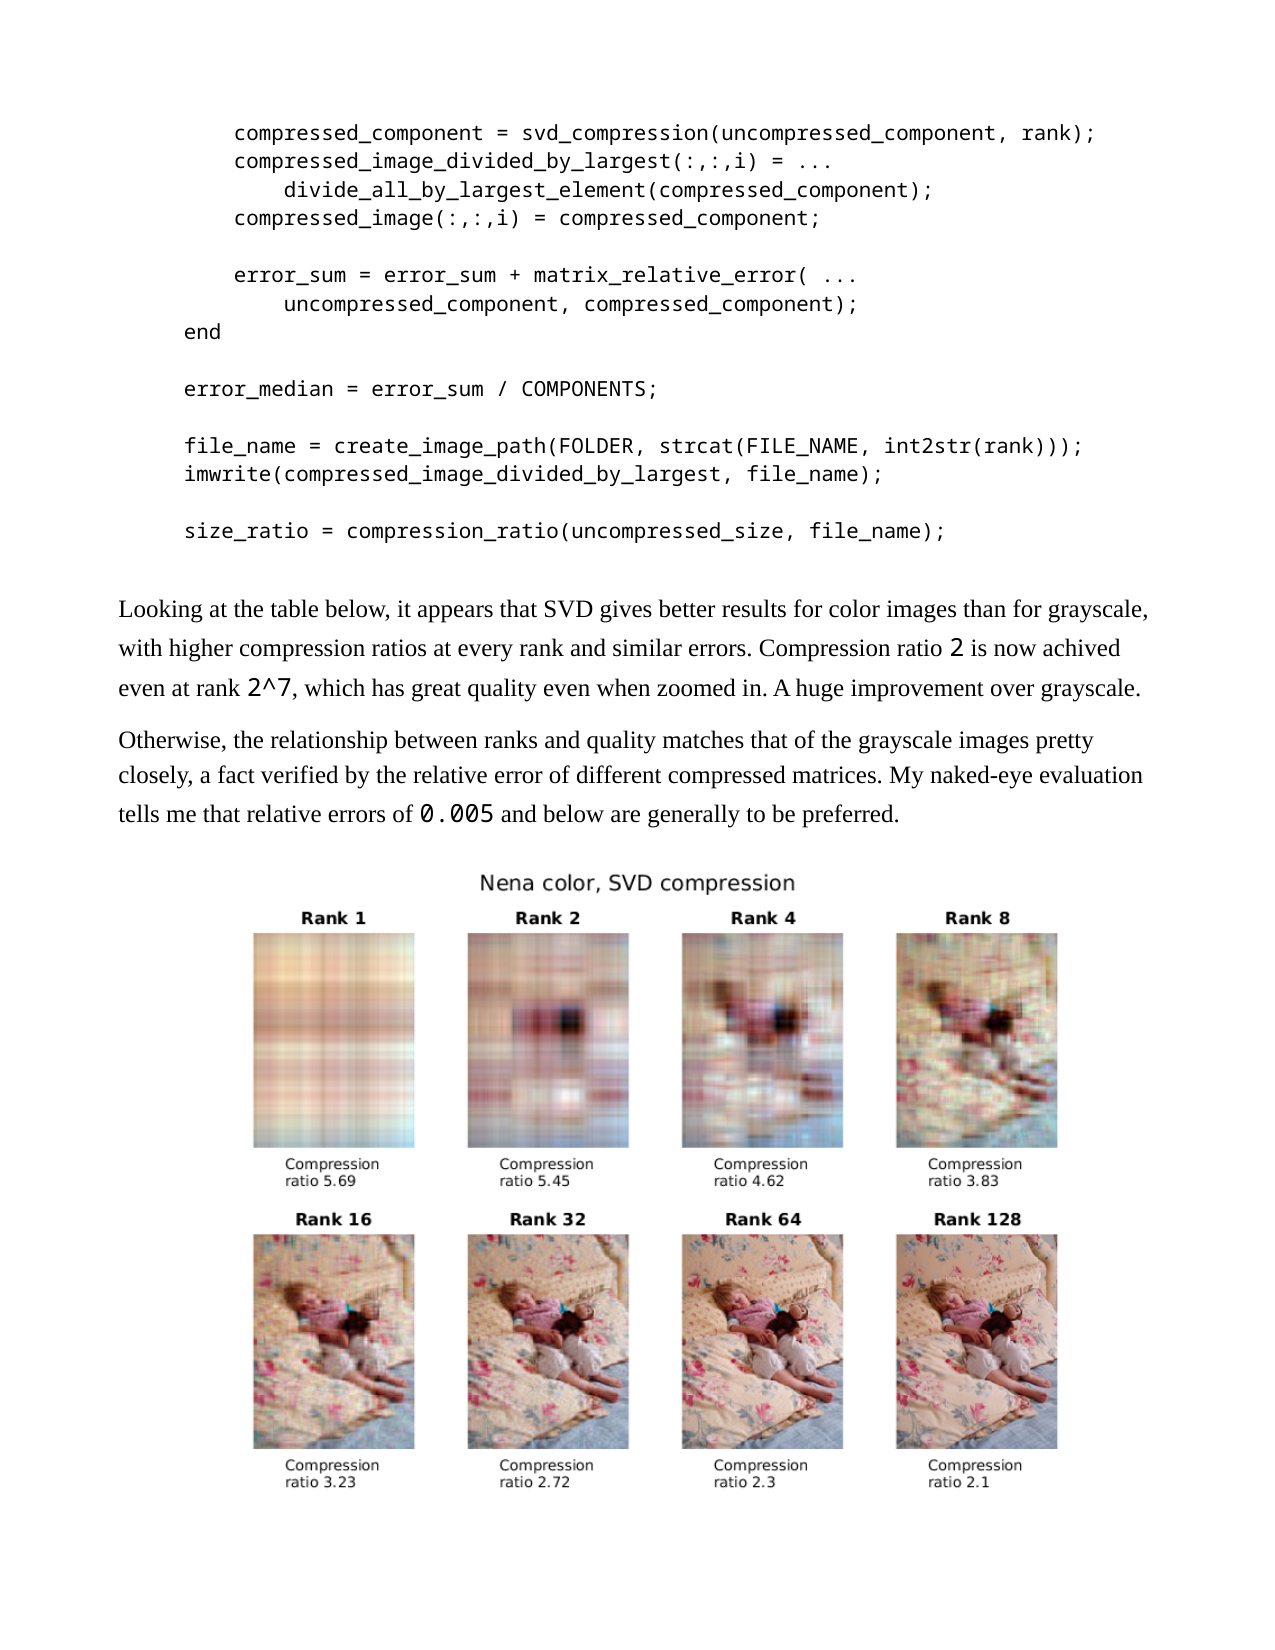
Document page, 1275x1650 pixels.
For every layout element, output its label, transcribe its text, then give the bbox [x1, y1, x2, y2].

text error_sum = error_sum + matrix_relative_error( ... [184, 260, 1157, 289]
text file_name = create_image_path(FOLDER, strcat(FILE_NAME, int2str(rank))); [184, 431, 1157, 459]
text compressed_component = svd_compression(uncompressed_component, rank); [184, 118, 1157, 147]
text divide_all_by_largest_element(compressed_component); [184, 175, 1157, 203]
text Looking at the table below, it appears that SVD gives better results for color images than for grayscale, with higher compression ratios at every rank and similar errors. Compression ratio 2 is now achived even at rank 2^7, which has great quality even when zoomed in. A huge improvement over grayscale. [118, 594, 1157, 704]
text end [184, 317, 1157, 346]
text size_ratio = compression_ratio(uncompressed_size, file_name); [184, 516, 1157, 545]
text error_median = error_sum / COMPONENTS; [184, 374, 1157, 402]
text compressed_image_divided_by_largest(:,:,i) = ... [184, 147, 1157, 175]
text compressed_image(:,:,i) = compressed_component; [184, 203, 1157, 232]
text uncompressed_component, compressed_component); [184, 289, 1157, 317]
text Otherwise, the relationship between ranks and quality matches that of the grayscale images pretty closely, a fact verified by the relative error of different compressed matrices. My naked-eye evaluation tells me that relative errors of 0.005 and below are generally to be preferred. [118, 726, 1157, 829]
text imwrite(compressed_image_divided_by_largest, file_name); [184, 459, 1157, 488]
picture [118, 851, 1157, 1521]
